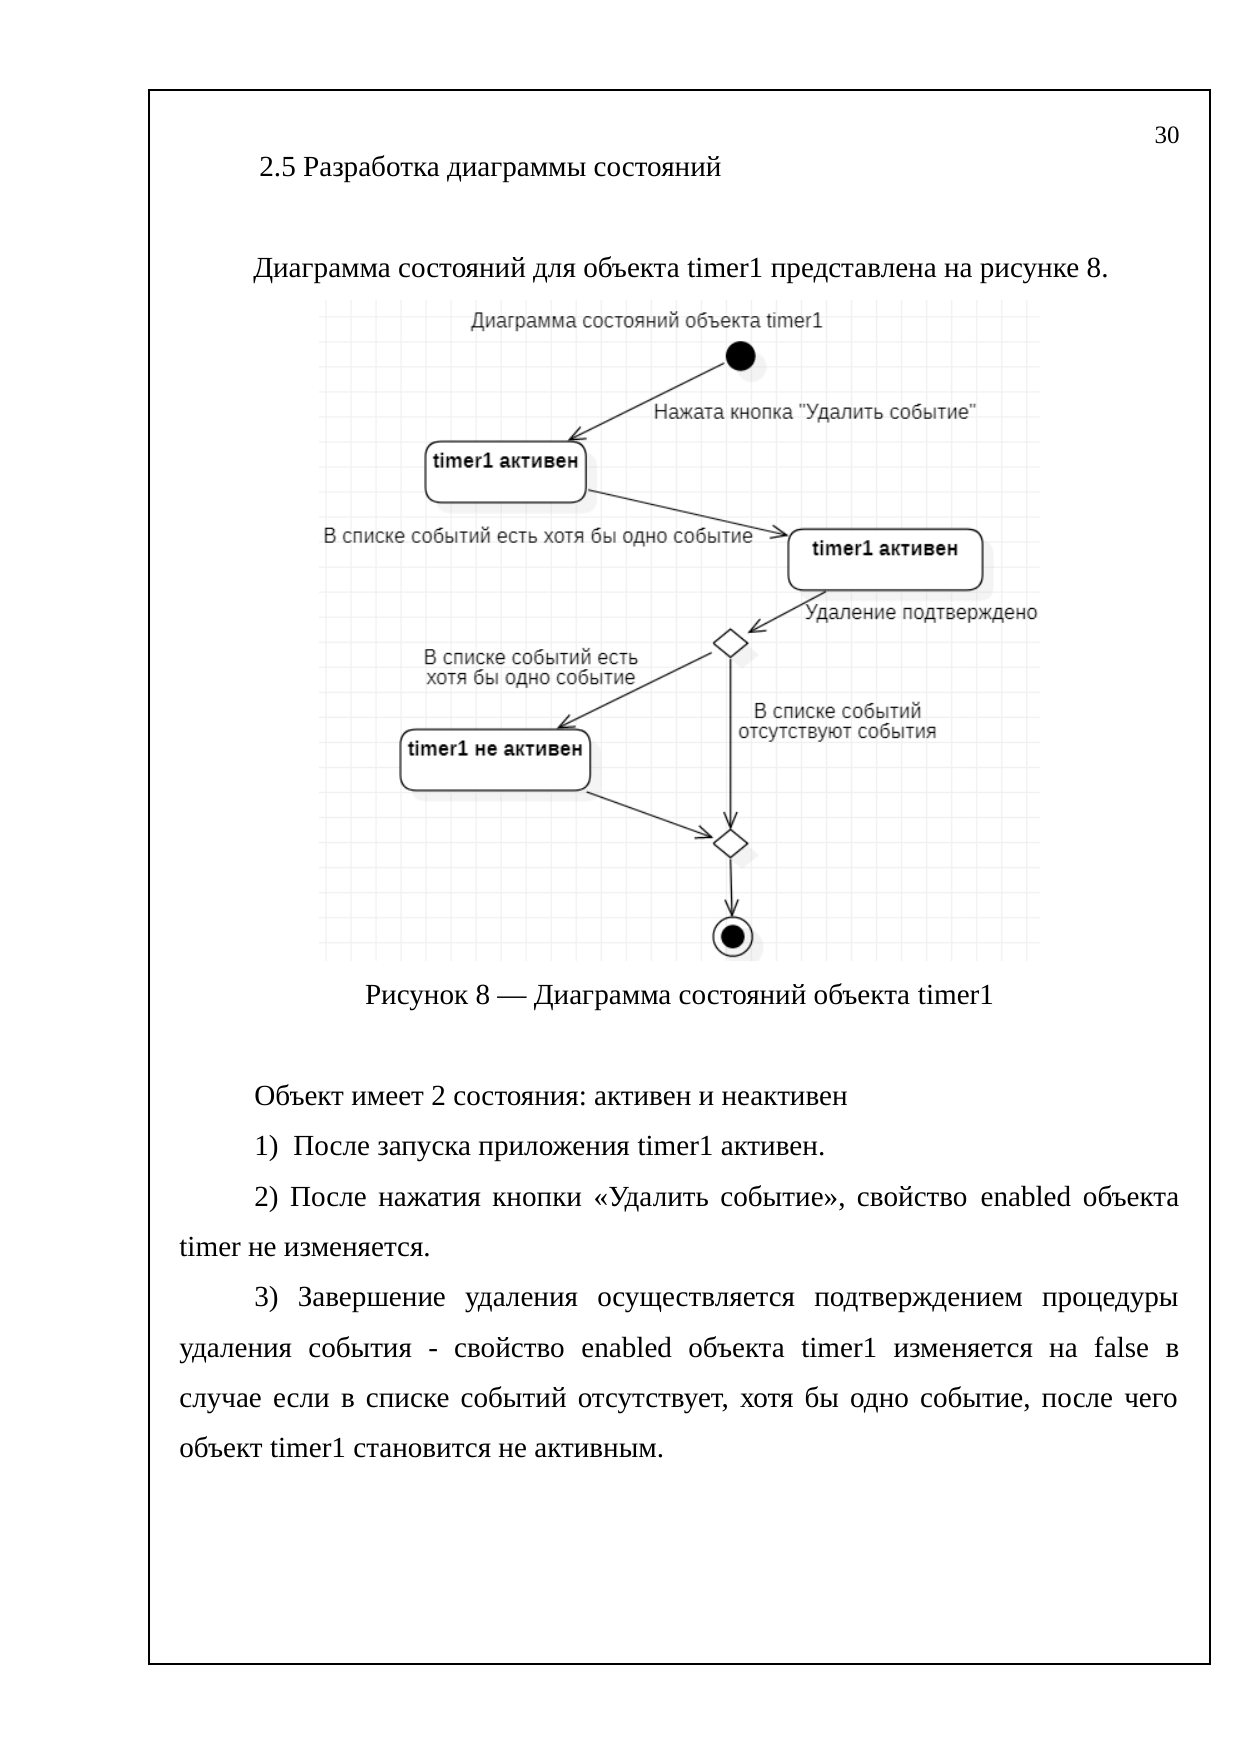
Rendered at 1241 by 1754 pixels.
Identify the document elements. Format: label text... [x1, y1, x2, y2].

text Диаграмма состояний для объекта timer1 представлена на рисунке 8. [179, 250, 1181, 284]
picture [318, 300, 1040, 961]
text Объект имеет 2 состояния: активен и неактивен [179, 1078, 1179, 1112]
text Рисунок 8 — Диаграмма состояний объекта timer1 [179, 961, 1179, 1011]
text 1) После запуска приложения timer1 активен. [179, 1128, 1179, 1162]
text 2.5 Разработка диаграммы состояний [259, 149, 1181, 183]
text 2) После нажатия кнопки «Удалить событие», свойство enabled объекта timer не изменяется. [179, 1179, 1179, 1263]
text 3) Завершение удаления осуществляется подтверждением процедуры удаления события - свойство enabled объекта timer1 изменяется на false в случае если в списке событий отсутствует, хотя бы одно событие, после чего объект timer1 становится не активным. [179, 1279, 1179, 1464]
